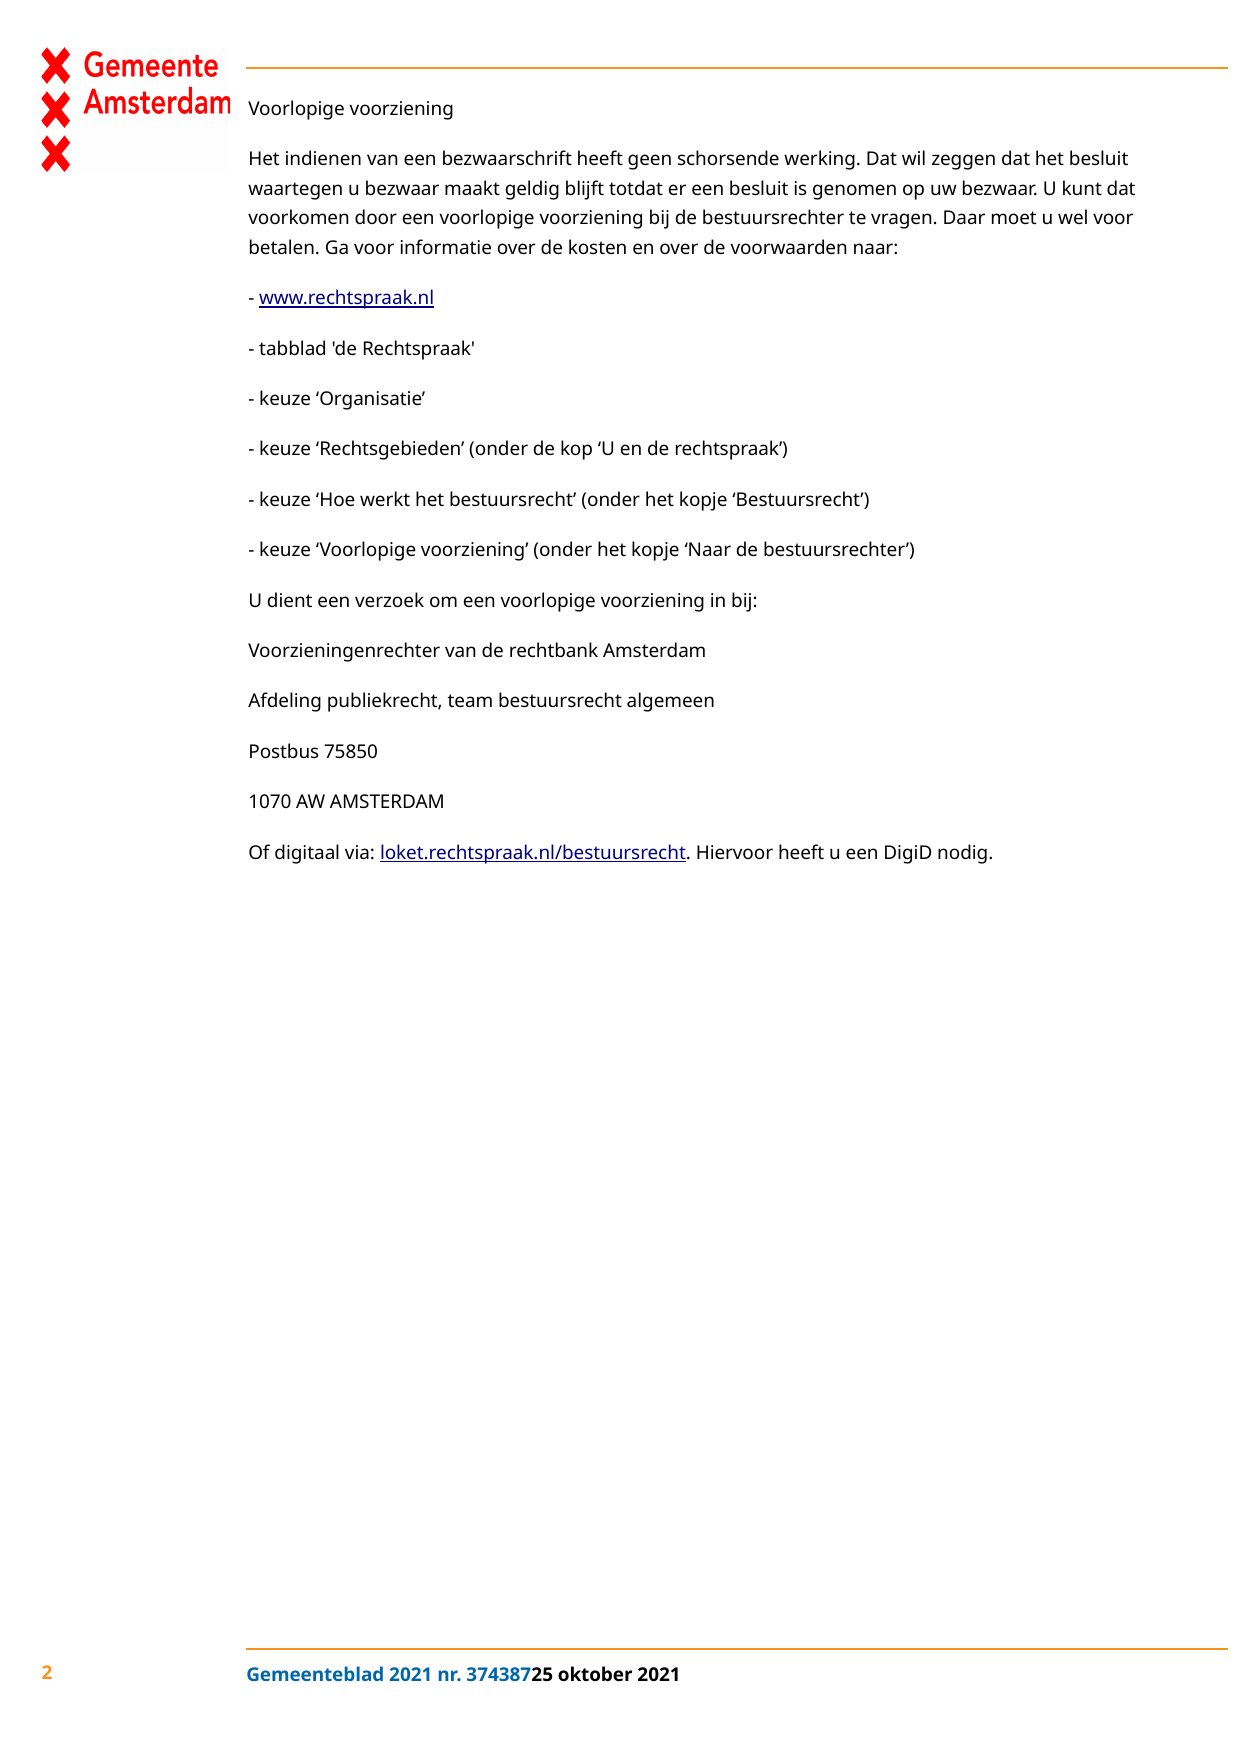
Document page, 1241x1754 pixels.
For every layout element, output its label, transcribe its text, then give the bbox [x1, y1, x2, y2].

text U dient een verzoek om een voorlopige voorziening in bij: [248, 587, 1152, 613]
text - tabblad 'de Rechtspraak' [248, 335, 1152, 361]
text Het indienen van een bezwaarschrift heeft geen schorsende werking. Dat wil zeggen dat het besluit waartegen u bezwaar maakt geldig blijft totdat er een besluit is genomen op uw bezwaar. U kunt dat voorkomen door een voorlopige voorziening bij de bestuursrechter te vragen. Daar moet u wel voor betalen. Ga voor informatie over de kosten en over de voorwaarden naar: [248, 145, 1152, 260]
picture [41, 47, 231, 172]
text 1070 AW AMSTERDAM [248, 788, 1152, 814]
text Voorlopige voorziening [248, 95, 1152, 121]
text Of digitaal via: loket.rechtspraak.nl/bestuursrecht. Hiervoor heeft u een DigiD nodig. [248, 839, 1152, 865]
text - www.rechtspraak.nl [248, 284, 1152, 310]
text Voorzieningenrechter van de rechtbank Amsterdam [248, 637, 1152, 663]
text Afdeling publiekrecht, team bestuursrecht algemeen [248, 688, 1152, 713]
text - keuze ‘Hoe werkt het bestuursrecht’ (onder het kopje ‘Bestuursrecht’) [248, 486, 1152, 512]
text - keuze ‘Rechtsgebieden’ (onder de kop ‘U en de rechtspraak’) [248, 436, 1152, 461]
text - keuze ‘Organisatie’ [248, 385, 1152, 411]
text - keuze ‘Voorlopige voorziening’ (onder het kopje ‘Naar de bestuursrechter’) [248, 536, 1152, 562]
text Postbus 75850 [248, 738, 1152, 764]
